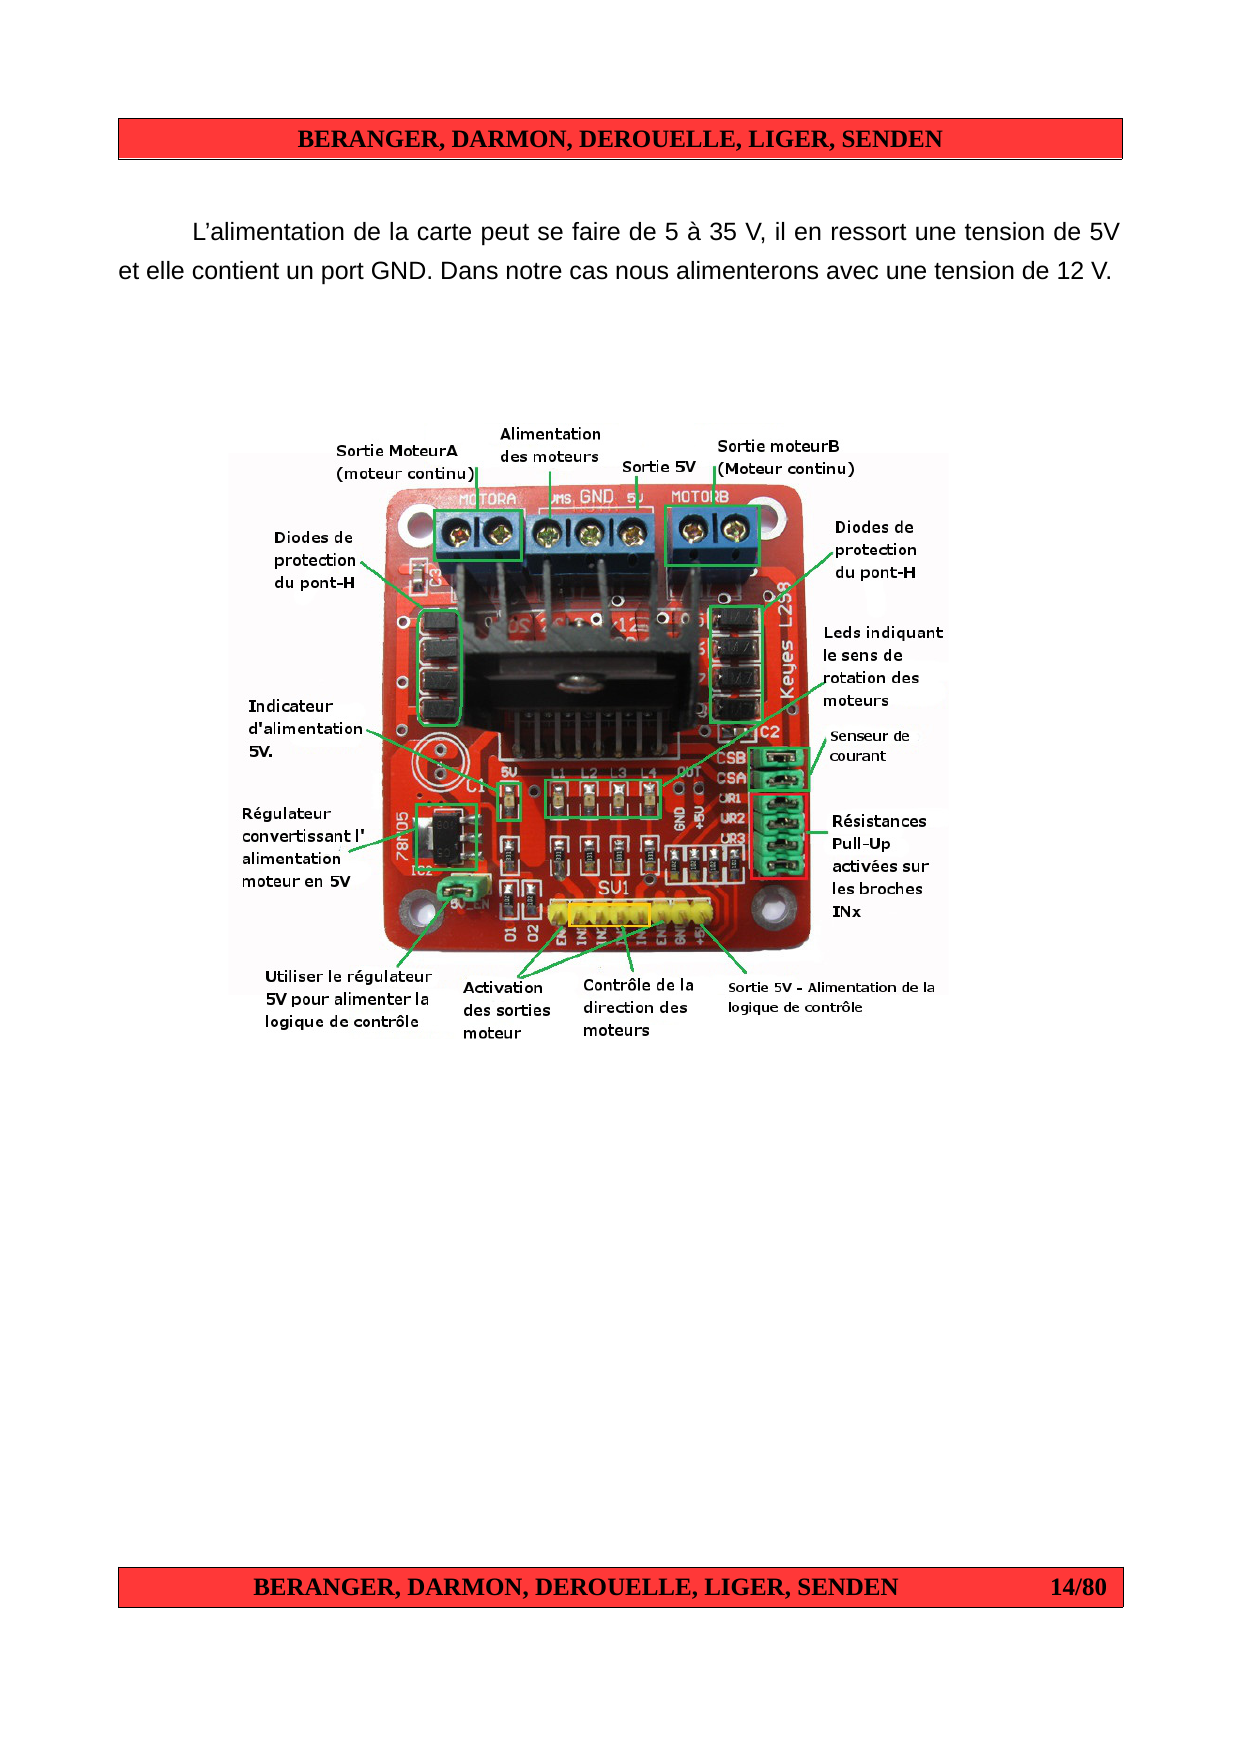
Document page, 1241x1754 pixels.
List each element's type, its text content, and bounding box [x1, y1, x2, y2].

text L’alimentation de la carte peut se faire de 5 à 35 V, il en ressort une tension de 5V et elle contient un port GND. Dans notre cas nous alimenterons avec une tension de 12 V. [118, 217, 1122, 285]
picture [228, 407, 949, 1039]
